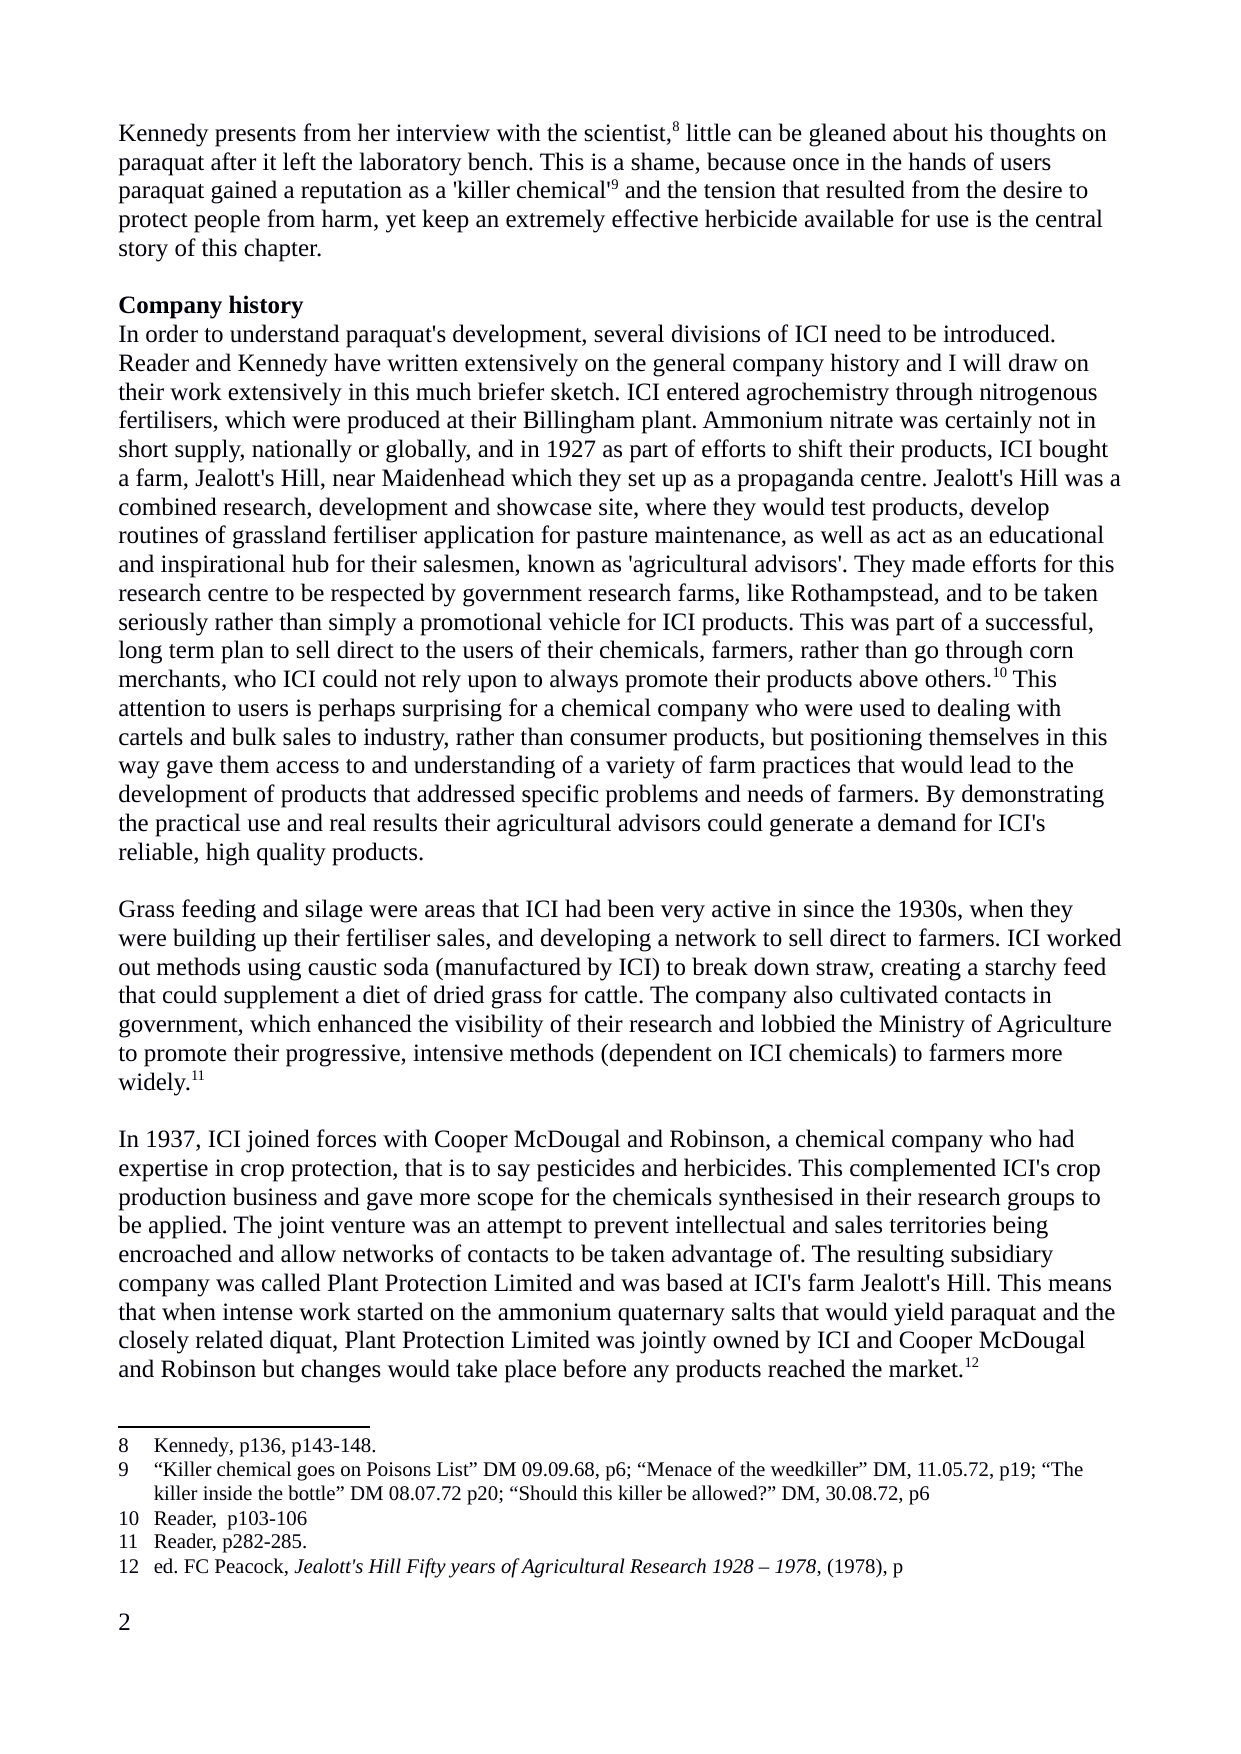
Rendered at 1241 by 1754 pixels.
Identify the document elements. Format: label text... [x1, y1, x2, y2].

text “Killer chemical goes on Poisons List” DM 09.09.68, p6; “Menace of the weedkiller” DM, 11.05.72, p19; “The killer inside the bottle” DM 08.07.72 p20; “Should this killer be allowed?” DM, 30.08.72, p6 [118, 1457, 1122, 1505]
text Kennedy presents from her interview with the scientist, little can be gleaned about his thoughts on paraquat after it left the laboratory bench. This is a shame, because once in the hands of users paraquat gained a reputation as a 'killer chemical' and the tension that resulted from the desire to protect people from harm, yet keep an extremely effective herbicide available for use is the central story of this chapter. [118, 118, 1122, 262]
text Company history [118, 291, 1122, 319]
text In order to understand paraquat's development, several divisions of ICI need to be introduced. Reader and Kennedy have written extensively on the general company history and I will draw on their work extensively in this much briefer sketch. ICI entered agrochemistry through nitrogenous fertilisers, which were produced at their Billingham plant. Ammonium nitrate was certainly not in short supply, nationally or globally, and in 1927 as part of efforts to shift their products, ICI bought a farm, Jealott's Hill, near Maidenhead which they set up as a propaganda centre. Jealott's Hill was a combined research, development and showcase site, where they would test products, develop routines of grassland fertiliser application for pasture maintenance, as well as act as an educational and inspirational hub for their salesmen, known as 'agricultural advisors'. They made efforts for this research centre to be respected by government research farms, like Rothampstead, and to be taken seriously rather than simply a promotional vehicle for ICI products. This was part of a successful, long term plan to sell direct to the users of their chemicals, farmers, rather than go through corn merchants, who ICI could not rely upon to always promote their products above others. This attention to users is perhaps surprising for a chemical company who were used to dealing with cartels and bulk sales to industry, rather than consumer products, but positioning themselves in this way gave them access to and understanding of a variety of farm practices that would lead to the development of products that addressed specific problems and needs of farmers. By demonstrating the practical use and real results their agricultural advisors could generate a demand for ICI's reliable, high quality products. [118, 319, 1122, 866]
text Reader, p282-285. [118, 1529, 1122, 1553]
text Reader, p103-106 [118, 1505, 1122, 1529]
text Kennedy, p136, p143-148. [118, 1433, 1122, 1457]
text In 1937, ICI joined forces with Cooper McDougal and Robinson, a chemical company who had expertise in crop protection, that is to say pesticides and herbicides. This complemented ICI's crop production business and gave more scope for the chemicals synthesised in their research groups to be applied. The joint venture was an attempt to prevent intellectual and sales territories being encroached and allow networks of contacts to be taken advantage of. The resulting subsidiary company was called Plant Protection Limited and was based at ICI's farm Jealott's Hill. This means that when intense work started on the ammonium quaternary salts that would yield paraquat and the closely related diquat, Plant Protection Limited was jointly owned by ICI and Cooper McDougal and Robinson but changes would take place before any products reached the market. [118, 1124, 1122, 1383]
text Grass feeding and silage were areas that ICI had been very active in since the 1930s, when they were building up their fertiliser sales, and developing a network to sell direct to farmers. ICI worked out methods using caustic soda (manufactured by ICI) to break down straw, creating a starchy feed that could supplement a diet of dried grass for cattle. The company also cultivated contacts in government, which enhanced the visibility of their research and lobbied the Ministry of Agriculture to promote their progressive, intensive methods (dependent on ICI chemicals) to farmers more widely. [118, 894, 1122, 1096]
text ed. FC Peacock, Jealott's Hill Fifty years of Agricultural Research 1928 – 1978, (1978), p [118, 1553, 1122, 1578]
